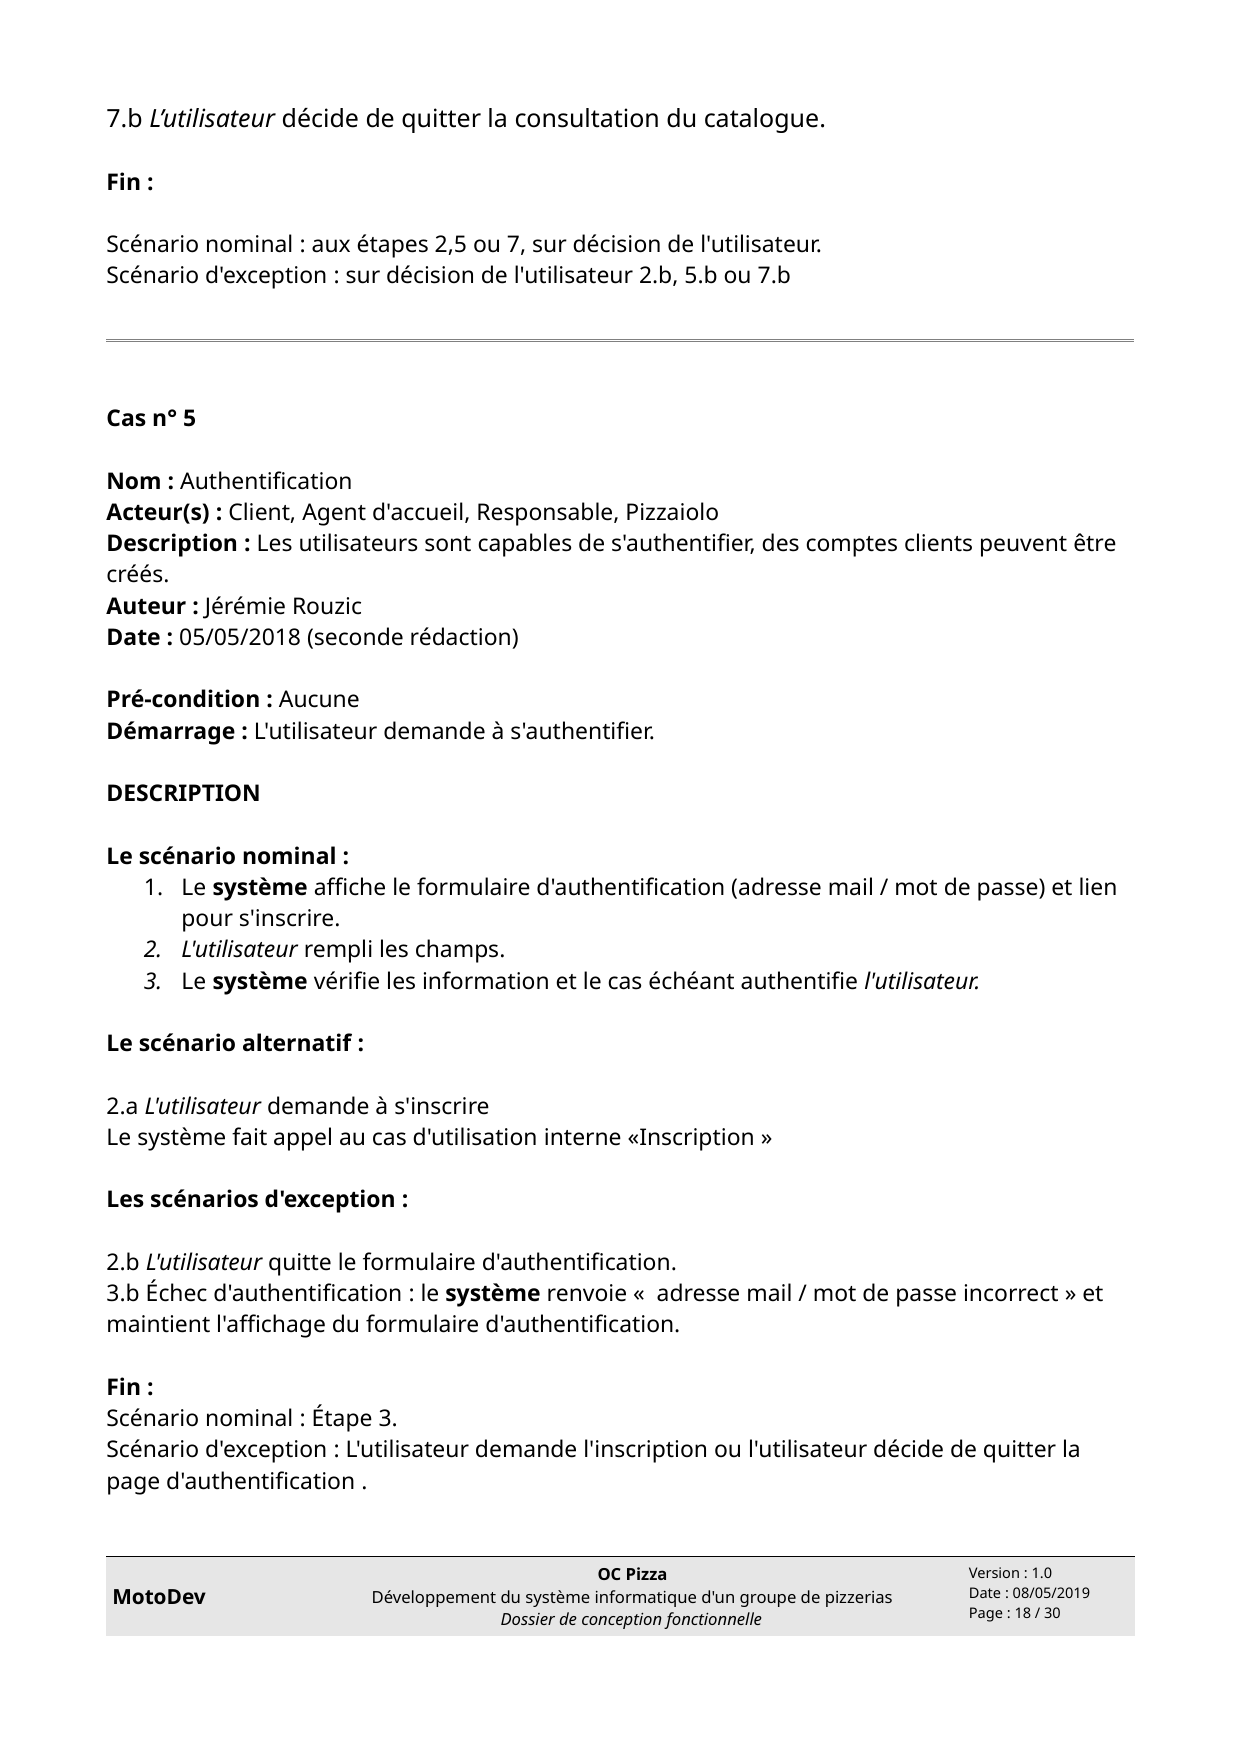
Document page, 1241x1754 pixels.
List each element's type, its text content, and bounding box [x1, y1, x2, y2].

list Le système vérifie les information et le cas échéant authentifie l'utilisateur. [144, 964, 1134, 996]
list Le système affiche le formulaire d'authentification (adresse mail / mot de passe) et lien pour s'inscrire. [144, 871, 1134, 933]
text 2.a L'utilisateur demande à s'inscrire [106, 1089, 1134, 1121]
text Le système fait appel au cas d'utilisation interne «Inscription » [106, 1121, 1134, 1152]
text Scénario d'exception : sur décision de l'utilisateur 2.b, 5.b ou 7.b [106, 259, 1134, 291]
text Pré-condition : Aucune [106, 683, 1134, 714]
text Fin : [106, 166, 1134, 197]
text Les scénarios d'exception : [106, 1183, 1134, 1214]
text Description : Les utilisateurs sont capables de s'authentifier, des comptes clients peuvent être créés. [106, 527, 1134, 589]
text Nom : Authentification [106, 464, 1134, 496]
list L'utilisateur rempli les champs. [144, 933, 1134, 964]
text Fin : [106, 1371, 1134, 1402]
text Date : 05/05/2018 (seconde rédaction) [106, 621, 1134, 652]
text Acteur(s) : Client, Agent d'accueil, Responsable, Pizzaiolo [106, 496, 1134, 527]
text Auteur : Jérémie Rouzic [106, 589, 1134, 621]
text DESCRIPTION [106, 777, 1134, 808]
text 2.b L'utilisateur quitte le formulaire d'authentification. [106, 1246, 1134, 1277]
text 3.b Échec d'authentification : le système renvoie « adresse mail / mot de passe incorrect » et maintient l'affichage du formulaire d'authentification. [106, 1277, 1134, 1339]
text Scénario d'exception : L'utilisateur demande l'inscription ou l'utilisateur décide de quitter la page d'authentification . [106, 1433, 1134, 1496]
text Scénario nominal : Étape 3. [106, 1402, 1134, 1433]
text Le scénario alternatif : [106, 1027, 1134, 1058]
text Démarrage : L'utilisateur demande à s'authentifier. [106, 714, 1134, 746]
text Le scénario nominal : [106, 839, 1134, 871]
text Cas n° 5 [106, 402, 1134, 433]
text Scénario nominal : aux étapes 2,5 ou 7, sur décision de l'utilisateur. [106, 228, 1134, 259]
text 7.b L’utilisateur décide de quitter la consultation du catalogue. [106, 100, 1134, 134]
